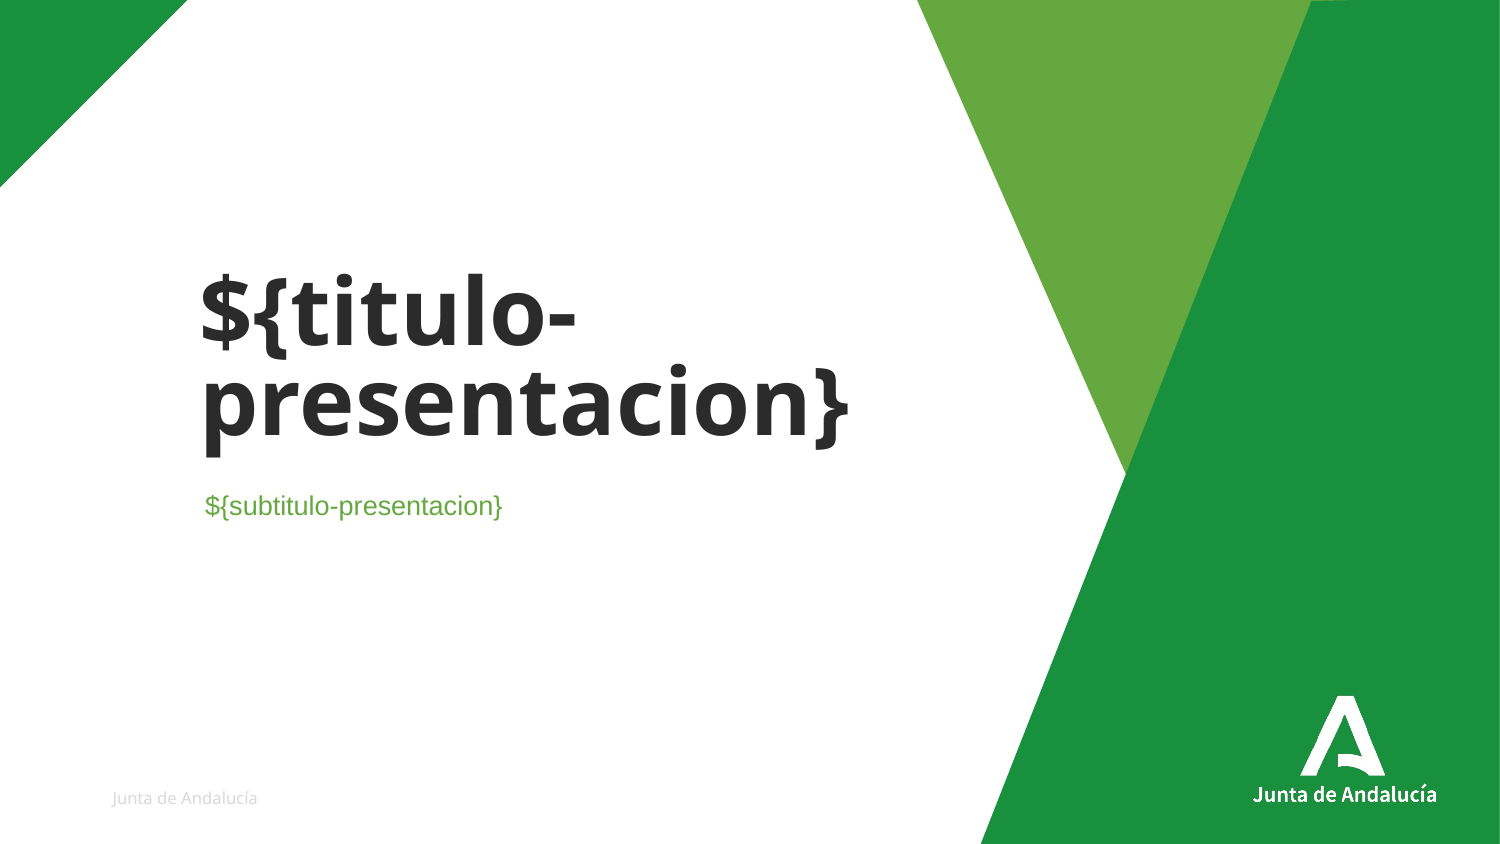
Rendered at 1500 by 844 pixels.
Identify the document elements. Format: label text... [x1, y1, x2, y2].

text_box [917, 0, 1500, 844]
text_box ${titulo-presentacion} [188, 267, 1075, 480]
text_box [0, 0, 188, 188]
picture [1244, 650, 1441, 844]
text_box ${subtitulo-presentacion} [194, 479, 609, 547]
